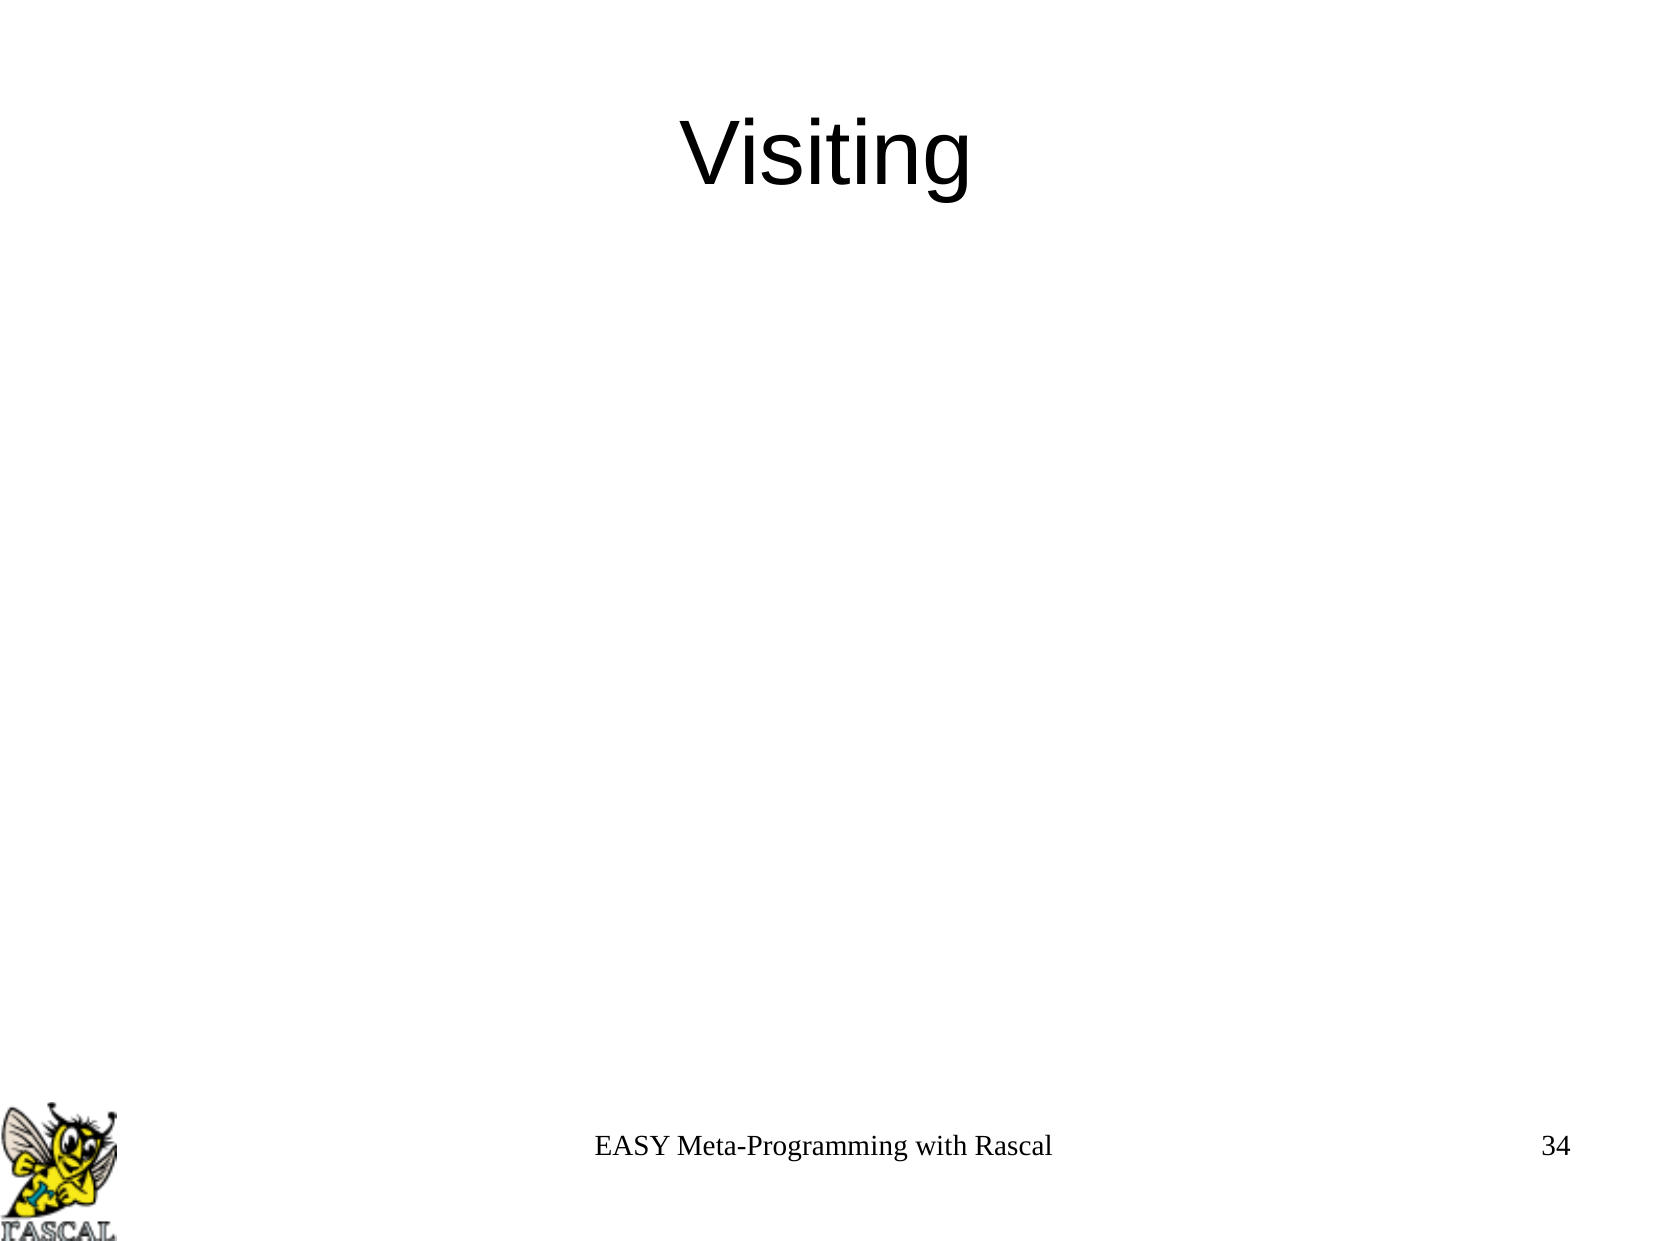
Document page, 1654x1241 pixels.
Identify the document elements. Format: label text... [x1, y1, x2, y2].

picture [0, 1102, 117, 1241]
title Visiting [82, 49, 1571, 257]
